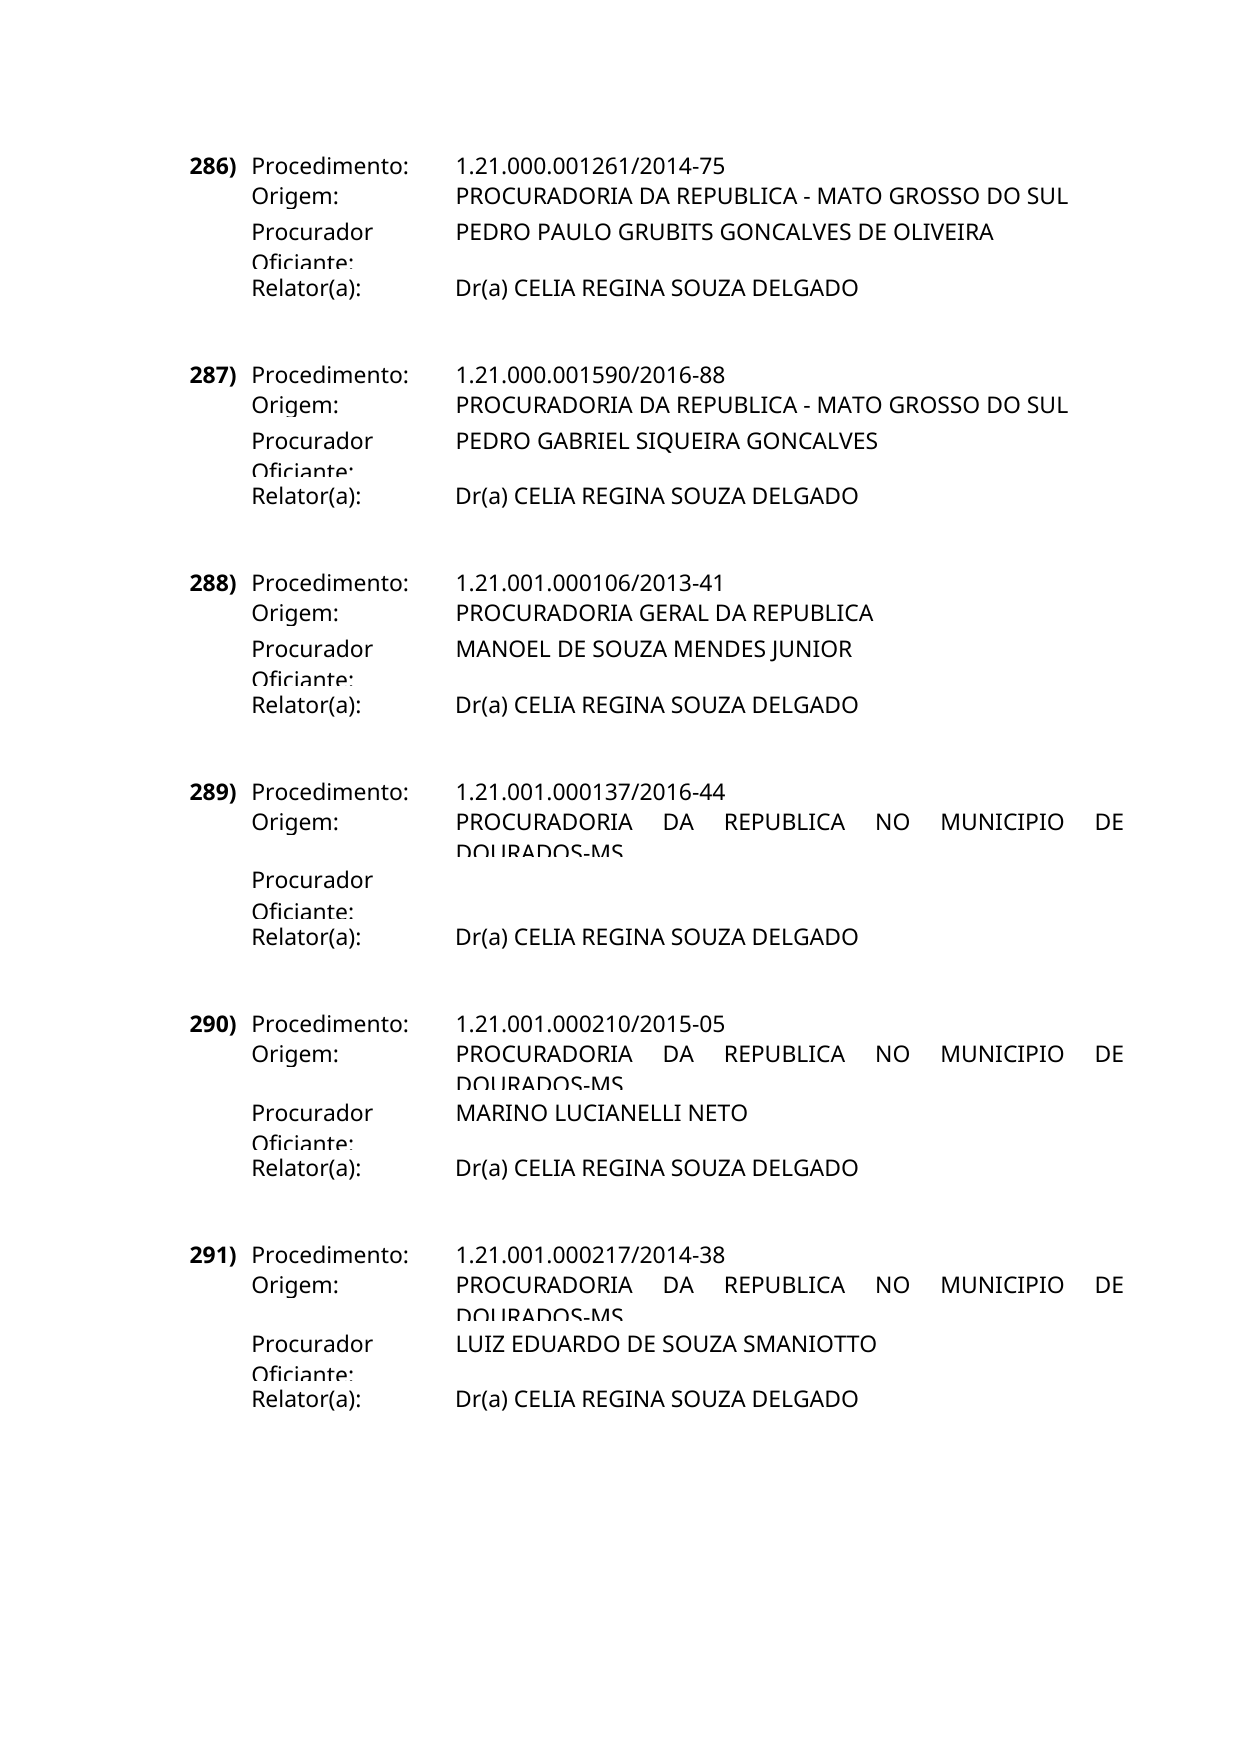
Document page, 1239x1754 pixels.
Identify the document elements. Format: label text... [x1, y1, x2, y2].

table_header [1125, 0, 1239, 150]
table_cell [251, 626, 455, 633]
table_cell [189, 719, 251, 776]
table_cell [0, 510, 189, 567]
table_cell [189, 272, 251, 302]
table_cell [189, 389, 251, 417]
table_cell 1.21.001.000137/2016-44 [455, 776, 1124, 804]
table_cell [189, 180, 251, 208]
table_cell [251, 1298, 455, 1320]
table_cell [189, 1038, 251, 1067]
table_cell 1.21.001.000106/2013-41 [455, 567, 1124, 596]
table_cell [455, 1320, 1124, 1328]
table_cell [189, 864, 251, 918]
table_cell 291) [189, 1239, 251, 1268]
table_cell [0, 921, 189, 951]
table_cell [0, 1008, 189, 1037]
table_cell [189, 1269, 251, 1298]
table_cell [1125, 1320, 1239, 1328]
table_cell [0, 1269, 189, 1298]
table_cell [1125, 1067, 1239, 1089]
table_cell [0, 1152, 189, 1182]
table_header Relator(a): [251, 1152, 455, 1181]
table_cell [1125, 216, 1239, 267]
table_cell 288) [189, 567, 251, 596]
table_header Dr(a) CELIA REGINA SOUZA DELGADO [455, 272, 1122, 300]
table_cell [0, 834, 189, 857]
table_cell [251, 417, 455, 424]
table_cell MARINO LUCIANELLI NETO [455, 1097, 1124, 1148]
table_cell [251, 719, 455, 776]
table_cell [189, 1089, 251, 1097]
table_cell [251, 1067, 455, 1089]
table_cell [1125, 150, 1239, 178]
table_cell Origem: [251, 1269, 455, 1298]
table_cell [1125, 425, 1239, 476]
table_cell [189, 480, 251, 510]
table_cell [251, 857, 455, 864]
table_cell 1.21.000.001590/2016-88 [455, 359, 1124, 387]
table_cell [455, 1182, 1124, 1239]
table_cell [1125, 272, 1239, 302]
table_cell PROCURADORIA DA REPUBLICA - MATO GROSSO DO SUL [455, 389, 1124, 417]
table_header Relator(a): [251, 272, 455, 300]
table_cell [189, 510, 251, 567]
table_cell [1125, 633, 1239, 684]
table_cell [251, 1182, 455, 1239]
table_cell [1125, 857, 1239, 864]
table_cell LUIZ EDUARDO DE SOUZA SMANIOTTO [455, 1328, 1124, 1379]
table_cell [0, 567, 189, 596]
table_header [455, 0, 1124, 150]
table_cell [1125, 1298, 1239, 1320]
table_cell Procedimento: [251, 1008, 455, 1037]
table_header Relator(a): [251, 921, 455, 950]
table_cell [455, 417, 1124, 424]
table_header Dr(a) CELIA REGINA SOUZA DELGADO [455, 1383, 1122, 1412]
table_cell MANOEL DE SOUZA MENDES JUNIOR [455, 633, 1124, 684]
table_cell [1125, 180, 1239, 208]
table_cell [189, 209, 251, 216]
table_cell [1125, 209, 1239, 216]
table_cell [251, 1320, 455, 1328]
table_cell [0, 209, 189, 216]
table_cell [189, 1152, 251, 1182]
table_cell [1125, 302, 1239, 358]
table_cell [455, 209, 1124, 216]
table_cell [189, 425, 251, 476]
table_cell [251, 951, 455, 1008]
table_cell [251, 1089, 455, 1097]
table_cell [455, 626, 1124, 633]
table_cell PROCURADORIA DA REPUBLICA NO MUNICIPIO DE DOURADOS-MS [455, 1038, 1124, 1089]
table_cell [0, 302, 189, 358]
table_cell [0, 150, 189, 178]
table_cell [1125, 510, 1239, 567]
table_cell [455, 302, 1124, 358]
table_cell [1125, 1038, 1239, 1067]
table_header Dr(a) CELIA REGINA SOUZA DELGADO [455, 689, 1122, 717]
table_cell [1125, 864, 1239, 918]
table_cell [189, 1383, 251, 1413]
table_cell [0, 1239, 189, 1268]
table_cell [189, 626, 251, 633]
table_cell [189, 1320, 251, 1328]
table_cell [251, 209, 455, 216]
table_cell [0, 1067, 189, 1089]
table_cell Procedimento: [251, 359, 455, 387]
table_cell 1.21.000.001261/2014-75 [455, 150, 1124, 178]
table_cell [0, 1298, 189, 1320]
table_cell [455, 951, 1124, 1008]
table_header Relator(a): [251, 689, 455, 717]
table_cell [1125, 1089, 1239, 1097]
table_cell 1.21.001.000210/2015-05 [455, 1008, 1124, 1037]
table_cell [189, 921, 251, 951]
table_cell [251, 302, 455, 358]
table_cell [455, 1089, 1124, 1097]
table_cell [0, 1320, 189, 1328]
table_cell 290) [189, 1008, 251, 1037]
table_cell [1125, 1269, 1239, 1298]
table_cell PEDRO PAULO GRUBITS GONCALVES DE OLIVEIRA [455, 216, 1124, 267]
table_cell [1125, 1152, 1239, 1182]
table_cell [1125, 359, 1239, 387]
table_cell [0, 272, 189, 302]
table_cell [0, 857, 189, 864]
table_cell PROCURADORIA GERAL DA REPUBLICA [455, 597, 1124, 626]
table_cell [1125, 1239, 1239, 1268]
table_cell PEDRO GABRIEL SIQUEIRA GONCALVES [455, 425, 1124, 476]
table_cell Procedimento: [251, 776, 455, 804]
table_cell [189, 1097, 251, 1148]
table_cell [0, 1089, 189, 1097]
table_header Relator(a): [251, 1383, 455, 1412]
table_cell [189, 597, 251, 626]
table_cell [189, 689, 251, 719]
table_cell [455, 864, 1124, 918]
table_cell [0, 689, 189, 719]
table_cell Procurador Oficiante: [251, 864, 455, 918]
table_header Dr(a) CELIA REGINA SOUZA DELGADO [455, 921, 1122, 950]
table_cell [0, 719, 189, 776]
table_cell [1125, 389, 1239, 417]
table_cell [0, 216, 189, 267]
table_cell [0, 425, 189, 476]
table_cell Procedimento: [251, 150, 455, 178]
table_cell [189, 417, 251, 424]
table_cell [189, 1298, 251, 1320]
table_cell [251, 510, 455, 567]
table_cell [0, 1383, 189, 1413]
table_cell [0, 776, 189, 804]
table_cell [0, 864, 189, 918]
table_cell [189, 834, 251, 857]
table_cell [1125, 834, 1239, 857]
table_cell Origem: [251, 597, 455, 626]
table_cell [0, 626, 189, 633]
table_cell [0, 951, 189, 1008]
table_header [189, 0, 251, 150]
table_cell Procedimento: [251, 1239, 455, 1268]
table_cell Origem: [251, 1038, 455, 1067]
table_cell Origem: [251, 180, 455, 208]
table_cell [0, 359, 189, 387]
table_cell Procurador Oficiante: [251, 216, 455, 268]
table_cell [1125, 806, 1239, 834]
table_cell [1125, 1097, 1239, 1148]
table_cell [1125, 1008, 1239, 1037]
table_header Dr(a) CELIA REGINA SOUZA DELGADO [455, 480, 1122, 509]
table_cell [0, 597, 189, 626]
table_cell [1125, 417, 1239, 424]
table_cell [189, 1328, 251, 1379]
table_cell [1125, 921, 1239, 951]
table_cell [0, 1097, 189, 1148]
table_cell [0, 1038, 189, 1067]
table_cell [1125, 626, 1239, 633]
table_cell 286) [189, 150, 251, 178]
table_cell [0, 1328, 189, 1379]
table_cell [1125, 776, 1239, 804]
table_cell PROCURADORIA DA REPUBLICA NO MUNICIPIO DE DOURADOS-MS [455, 1269, 1124, 1320]
table_cell Origem: [251, 806, 455, 834]
table_cell [0, 389, 189, 417]
table_cell Procurador Oficiante: [251, 425, 455, 477]
table_cell [189, 302, 251, 358]
table_cell [1125, 951, 1239, 1008]
table_cell [0, 1182, 189, 1239]
table_cell PROCURADORIA DA REPUBLICA NO MUNICIPIO DE DOURADOS-MS [455, 806, 1124, 857]
table_cell [1125, 1383, 1239, 1413]
table_cell [189, 216, 251, 267]
table_cell 289) [189, 776, 251, 804]
table_cell [189, 857, 251, 864]
table_header [0, 0, 189, 150]
table_cell PROCURADORIA DA REPUBLICA - MATO GROSSO DO SUL [455, 180, 1124, 208]
table_cell [455, 857, 1124, 864]
table_cell [1125, 597, 1239, 626]
table_cell Procurador Oficiante: [251, 633, 455, 686]
table_cell [1125, 1182, 1239, 1239]
table_cell Procurador Oficiante: [251, 1328, 455, 1380]
table_cell 1.21.001.000217/2014-38 [455, 1239, 1124, 1268]
table_cell [1125, 567, 1239, 596]
table_cell [1125, 719, 1239, 776]
table_cell [455, 719, 1124, 776]
table_cell [0, 180, 189, 208]
table_cell Procedimento: [251, 567, 455, 596]
table_cell [251, 834, 455, 857]
table_header Dr(a) CELIA REGINA SOUZA DELGADO [455, 1152, 1122, 1181]
table_cell [189, 951, 251, 1008]
table_cell [1125, 480, 1239, 510]
table_cell [189, 806, 251, 834]
table_cell [1125, 689, 1239, 719]
table_cell Origem: [251, 389, 455, 417]
table_header Relator(a): [251, 480, 455, 509]
table_cell Procurador Oficiante: [251, 1097, 455, 1149]
table_cell [0, 417, 189, 424]
table_cell [0, 806, 189, 834]
table_cell [455, 510, 1124, 567]
table_cell [189, 1067, 251, 1089]
table_cell [1125, 1328, 1239, 1379]
table_cell [189, 1182, 251, 1239]
table_cell [189, 633, 251, 684]
table_cell [0, 633, 189, 684]
table_cell [0, 480, 189, 510]
table_header [251, 0, 455, 150]
table_cell 287) [189, 359, 251, 387]
